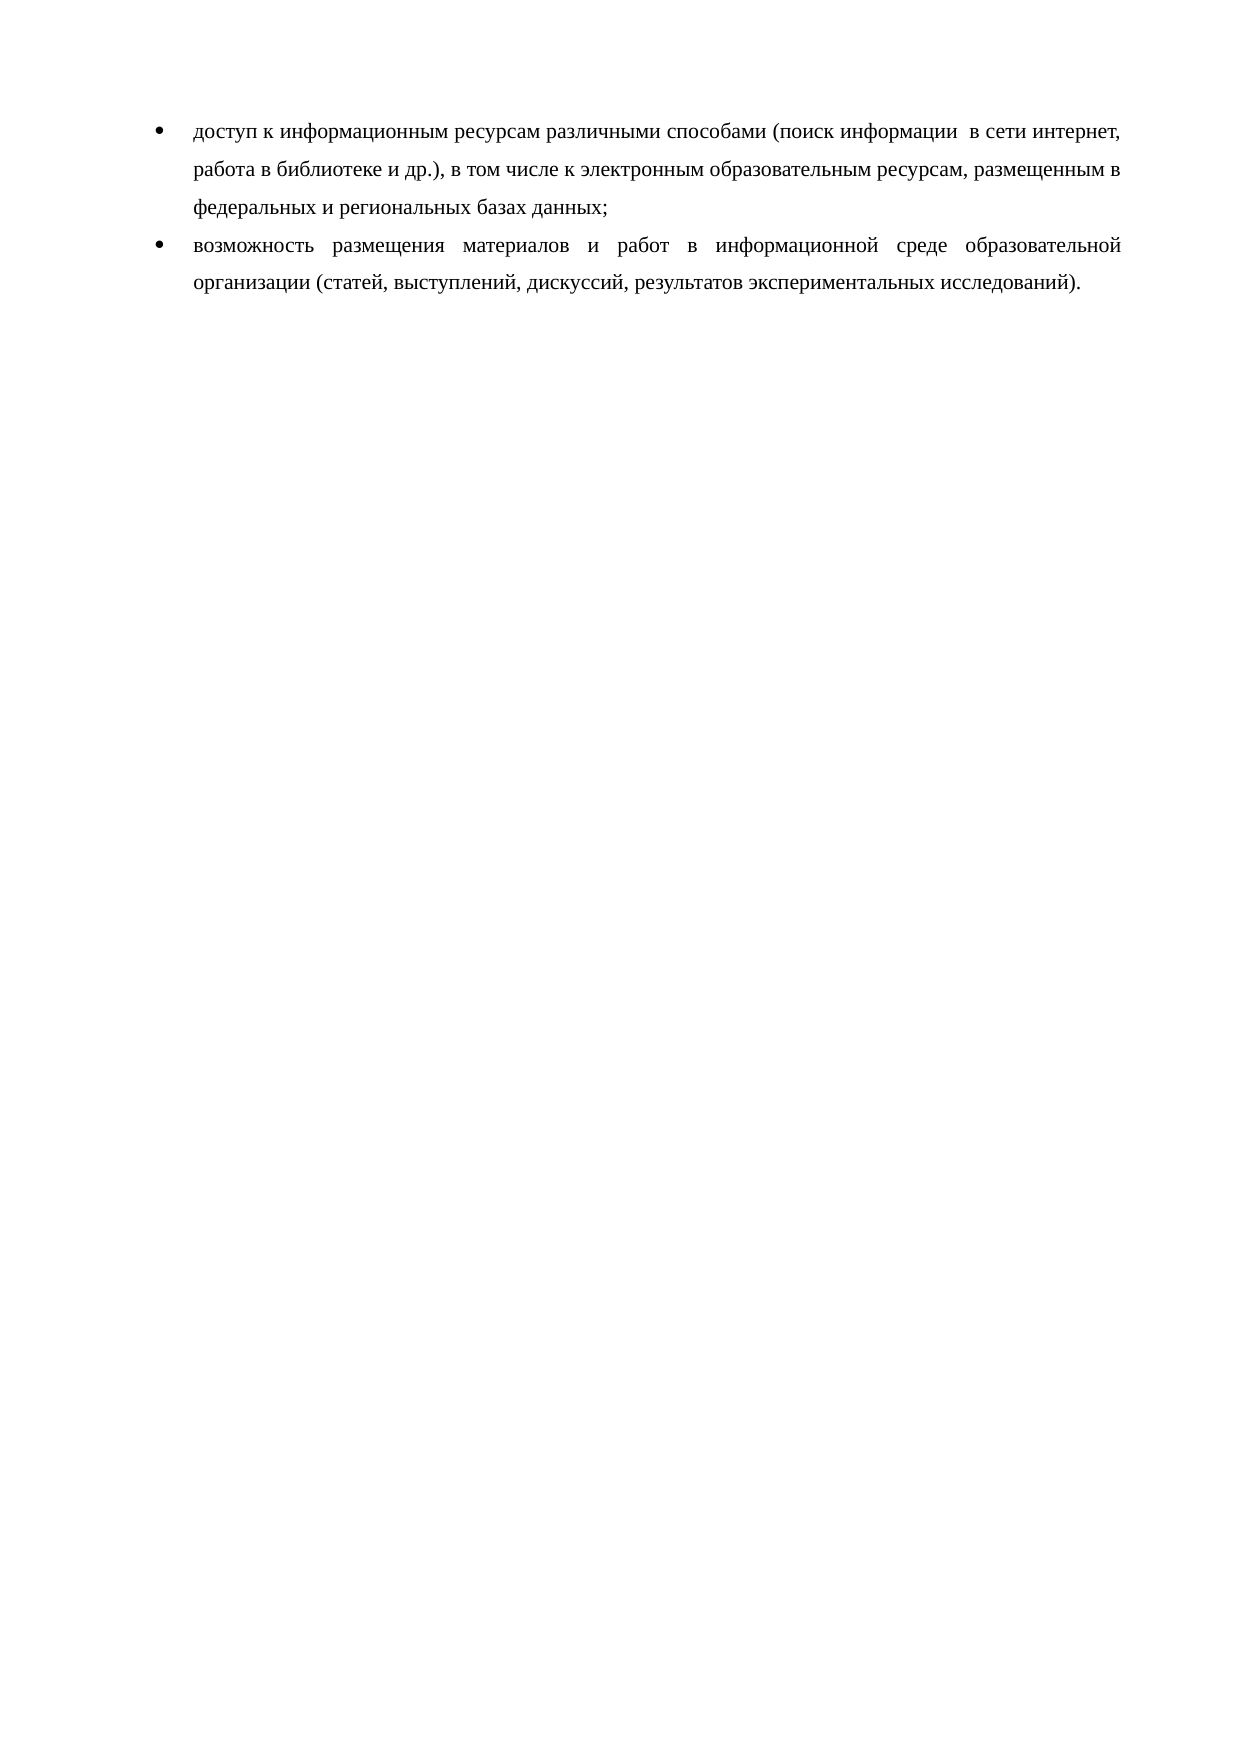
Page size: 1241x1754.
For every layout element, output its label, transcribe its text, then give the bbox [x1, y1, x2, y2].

list возможность размещения материалов и работ в информационной среде образовательной организации (статей, выступлений, дискуссий, результатов экспериментальных исследований). [156, 232, 1122, 294]
list доступ к информационным ресурсам различными способами (поиск информации в сети интернет, работа в библиотеке и др.), в том числе к электронным образовательным ресурсам, размещенным в федеральных и региональных базах данных; [156, 118, 1122, 219]
